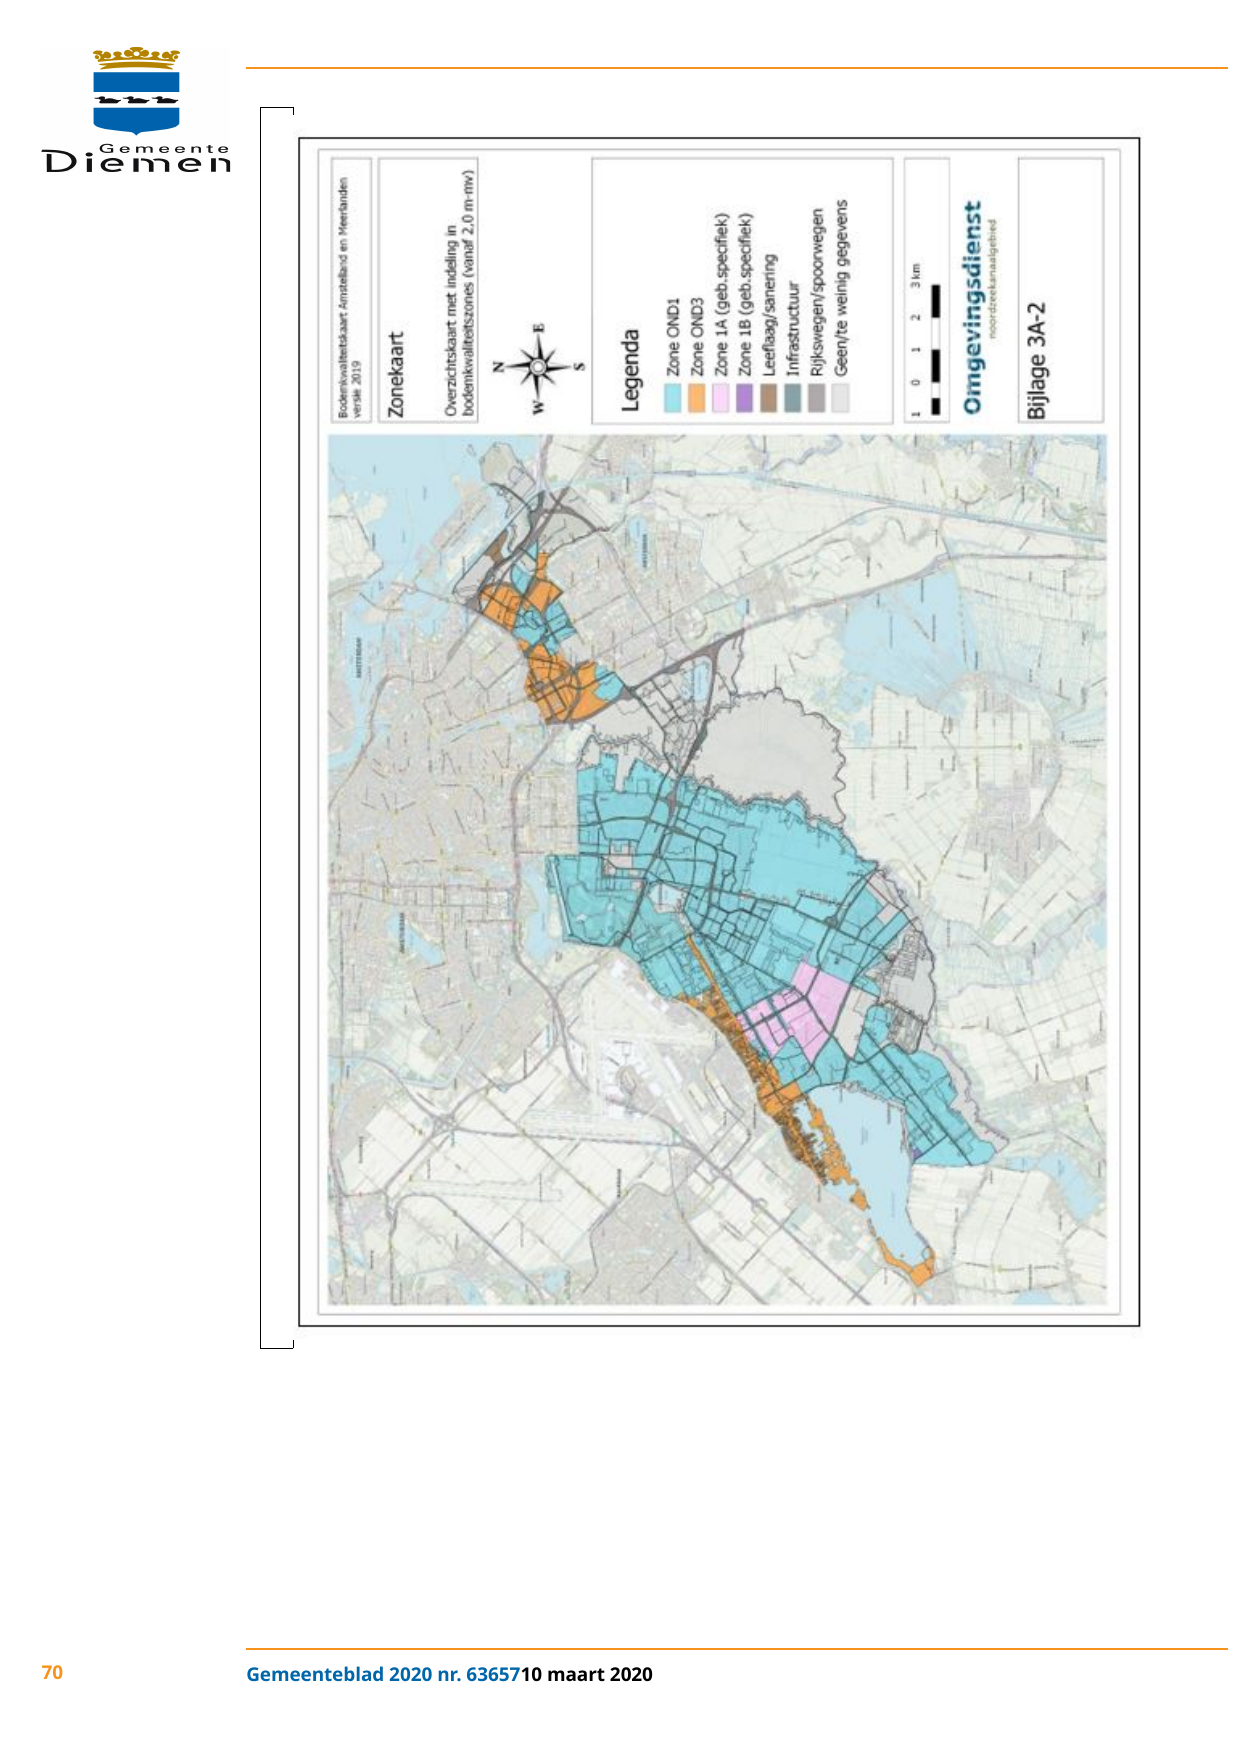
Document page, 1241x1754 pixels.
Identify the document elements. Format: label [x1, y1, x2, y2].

picture [268, 115, 1155, 1340]
picture [41, 47, 231, 172]
